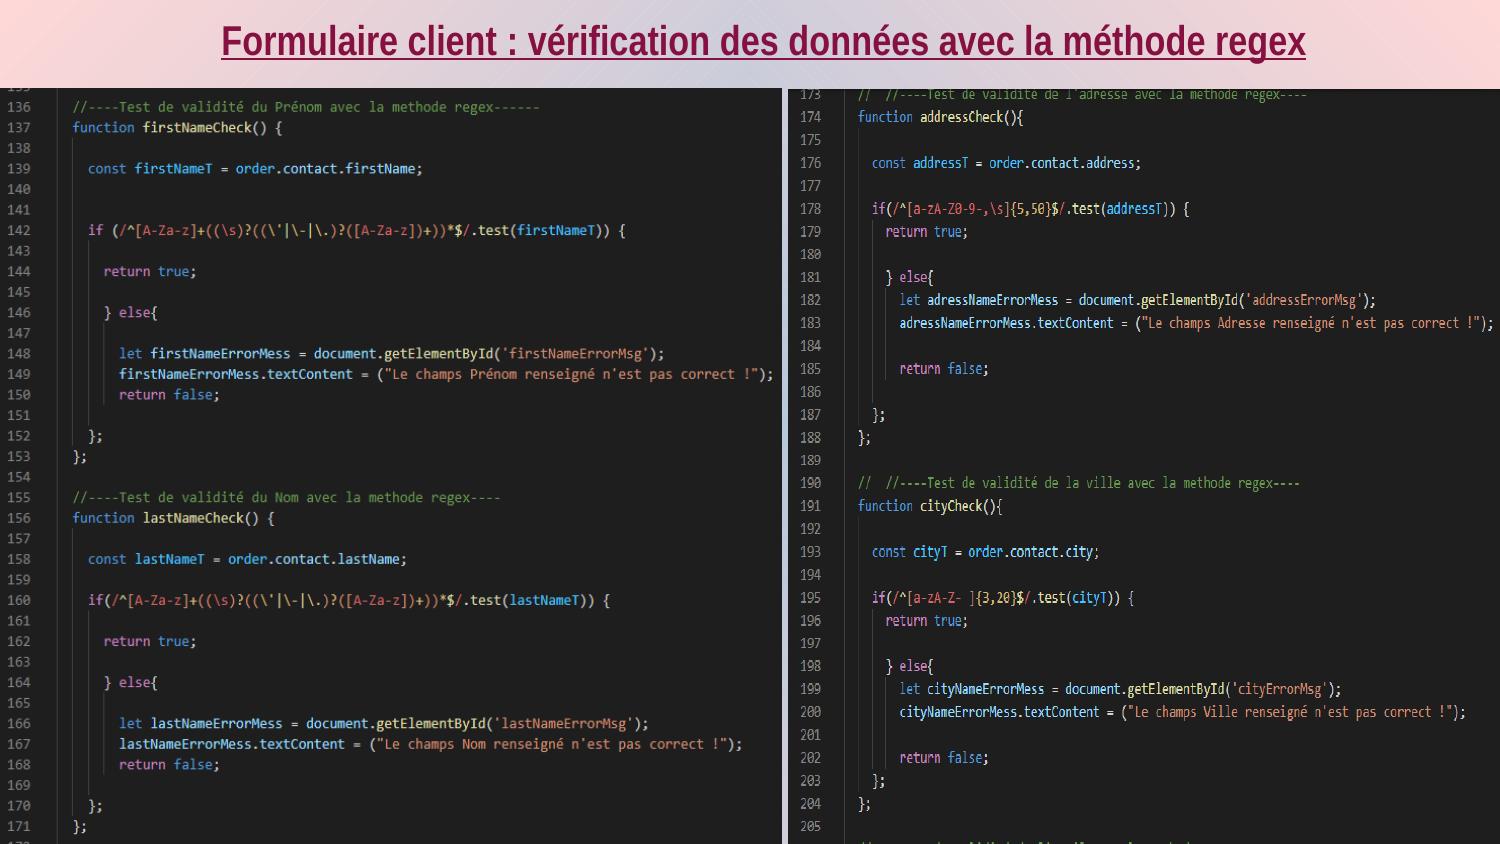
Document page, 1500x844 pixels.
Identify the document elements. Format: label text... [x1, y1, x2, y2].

picture [0, 88, 782, 844]
picture [788, 89, 1500, 844]
text_box Formulaire client : vérification des données avec la méthode regex [206, 8, 1477, 90]
